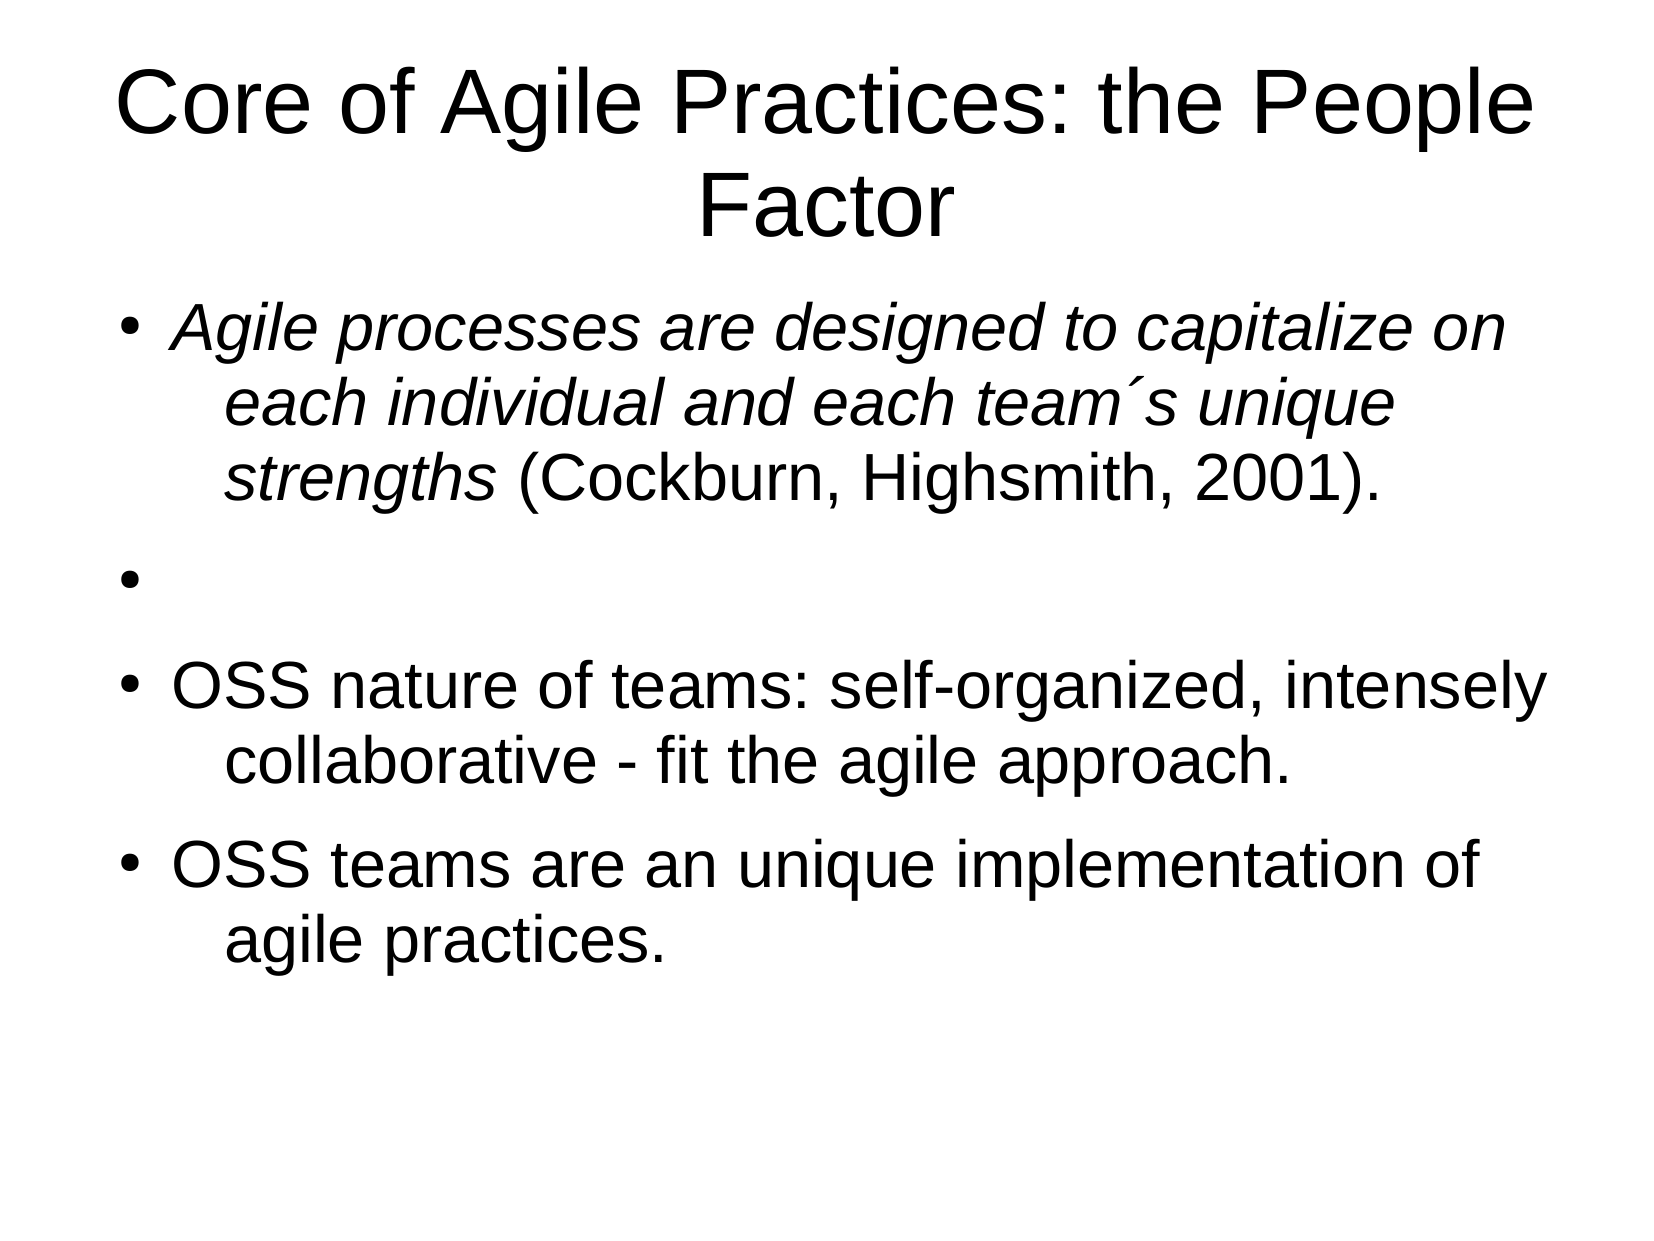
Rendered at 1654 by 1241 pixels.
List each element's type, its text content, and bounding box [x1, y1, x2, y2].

list Agile processes are designed to capitalize on each individual and each team´s unique strengths (Cockburn, Highsmith, 2001). OSS nature of teams: self-organized, intensely collaborative - fit the agile approach. OSS teams are an unique implementation of agile practices. [82, 290, 1571, 1109]
title Core of Agile Practices: the People Factor [82, 49, 1571, 257]
